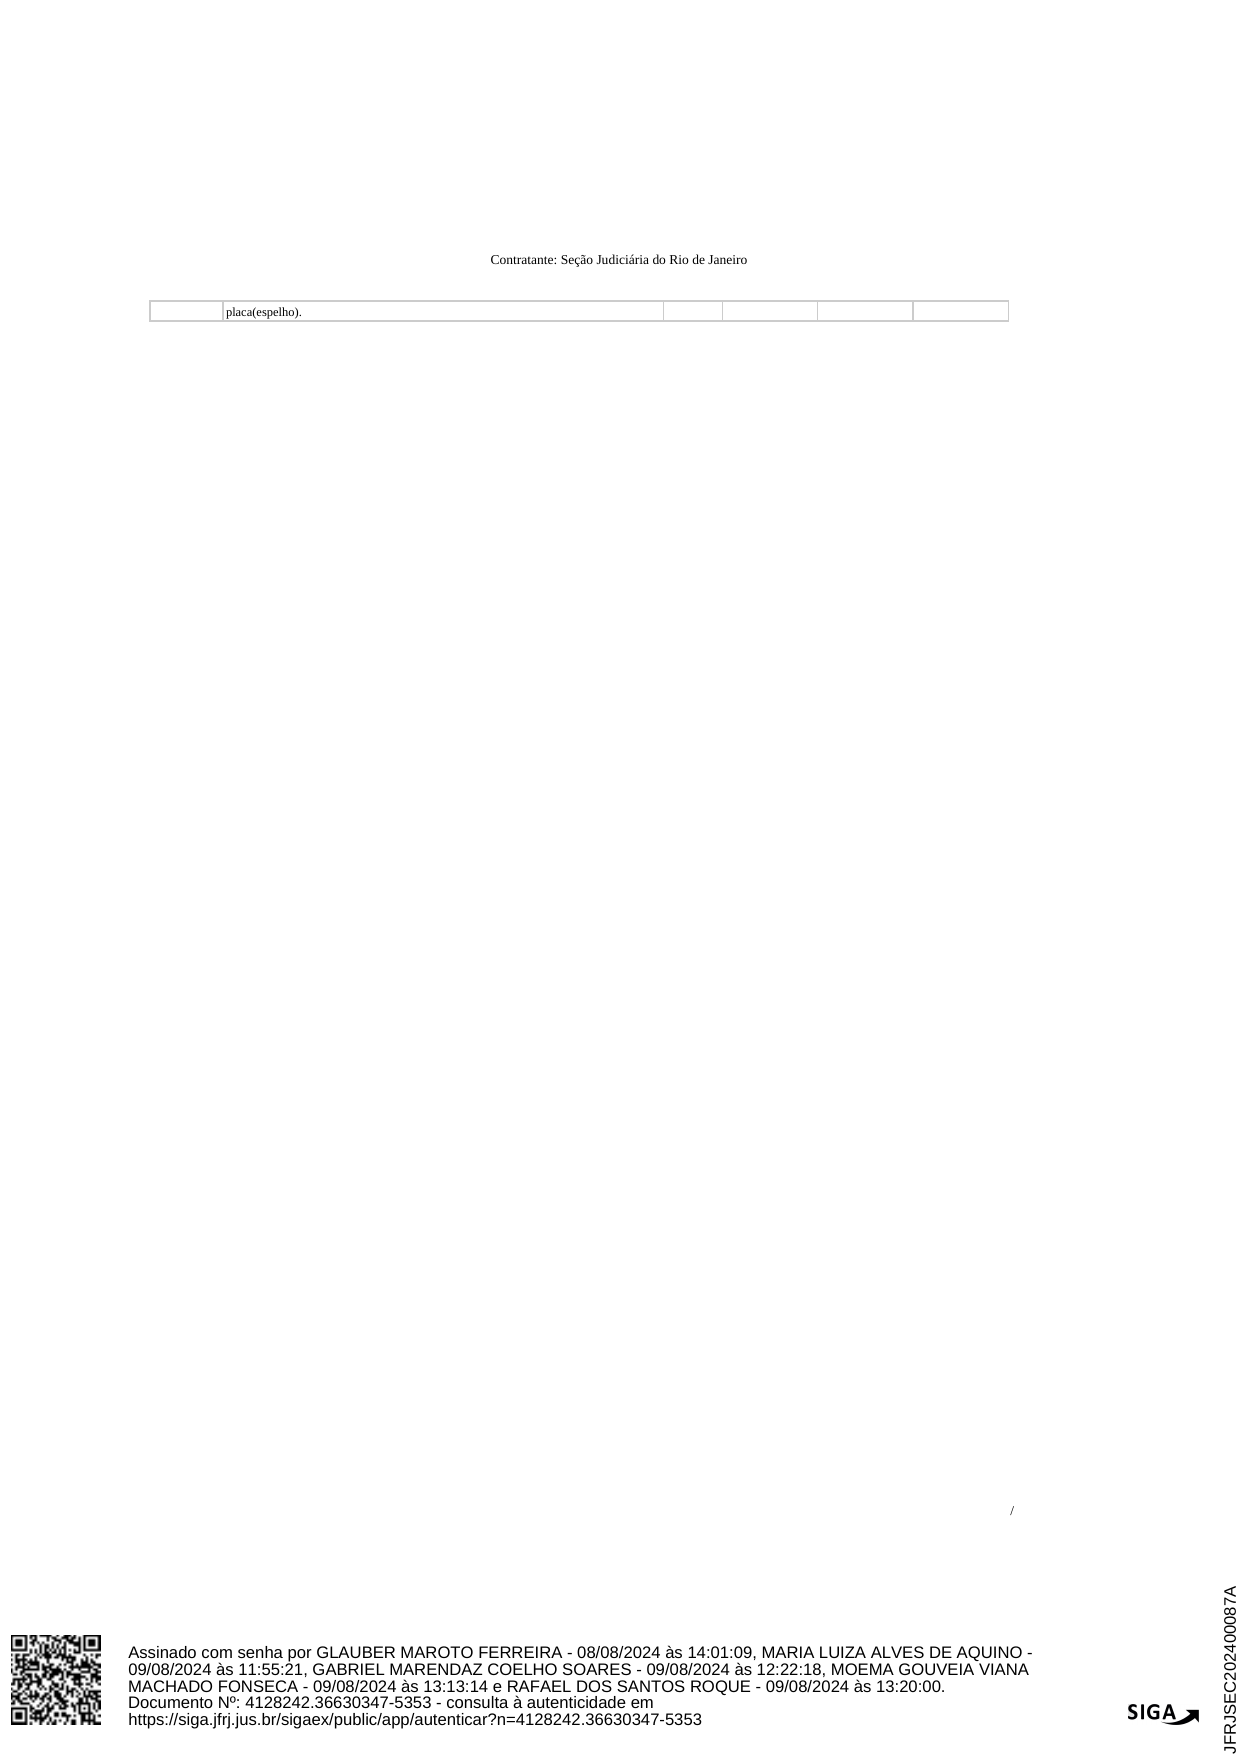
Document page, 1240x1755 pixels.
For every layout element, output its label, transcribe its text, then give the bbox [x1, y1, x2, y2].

table_cell [664, 302, 722, 320]
table_cell placa(espelho). [224, 302, 663, 320]
table_cell [151, 302, 222, 320]
table_cell [914, 302, 1008, 320]
table_cell [723, 302, 817, 320]
table_cell [818, 302, 912, 320]
